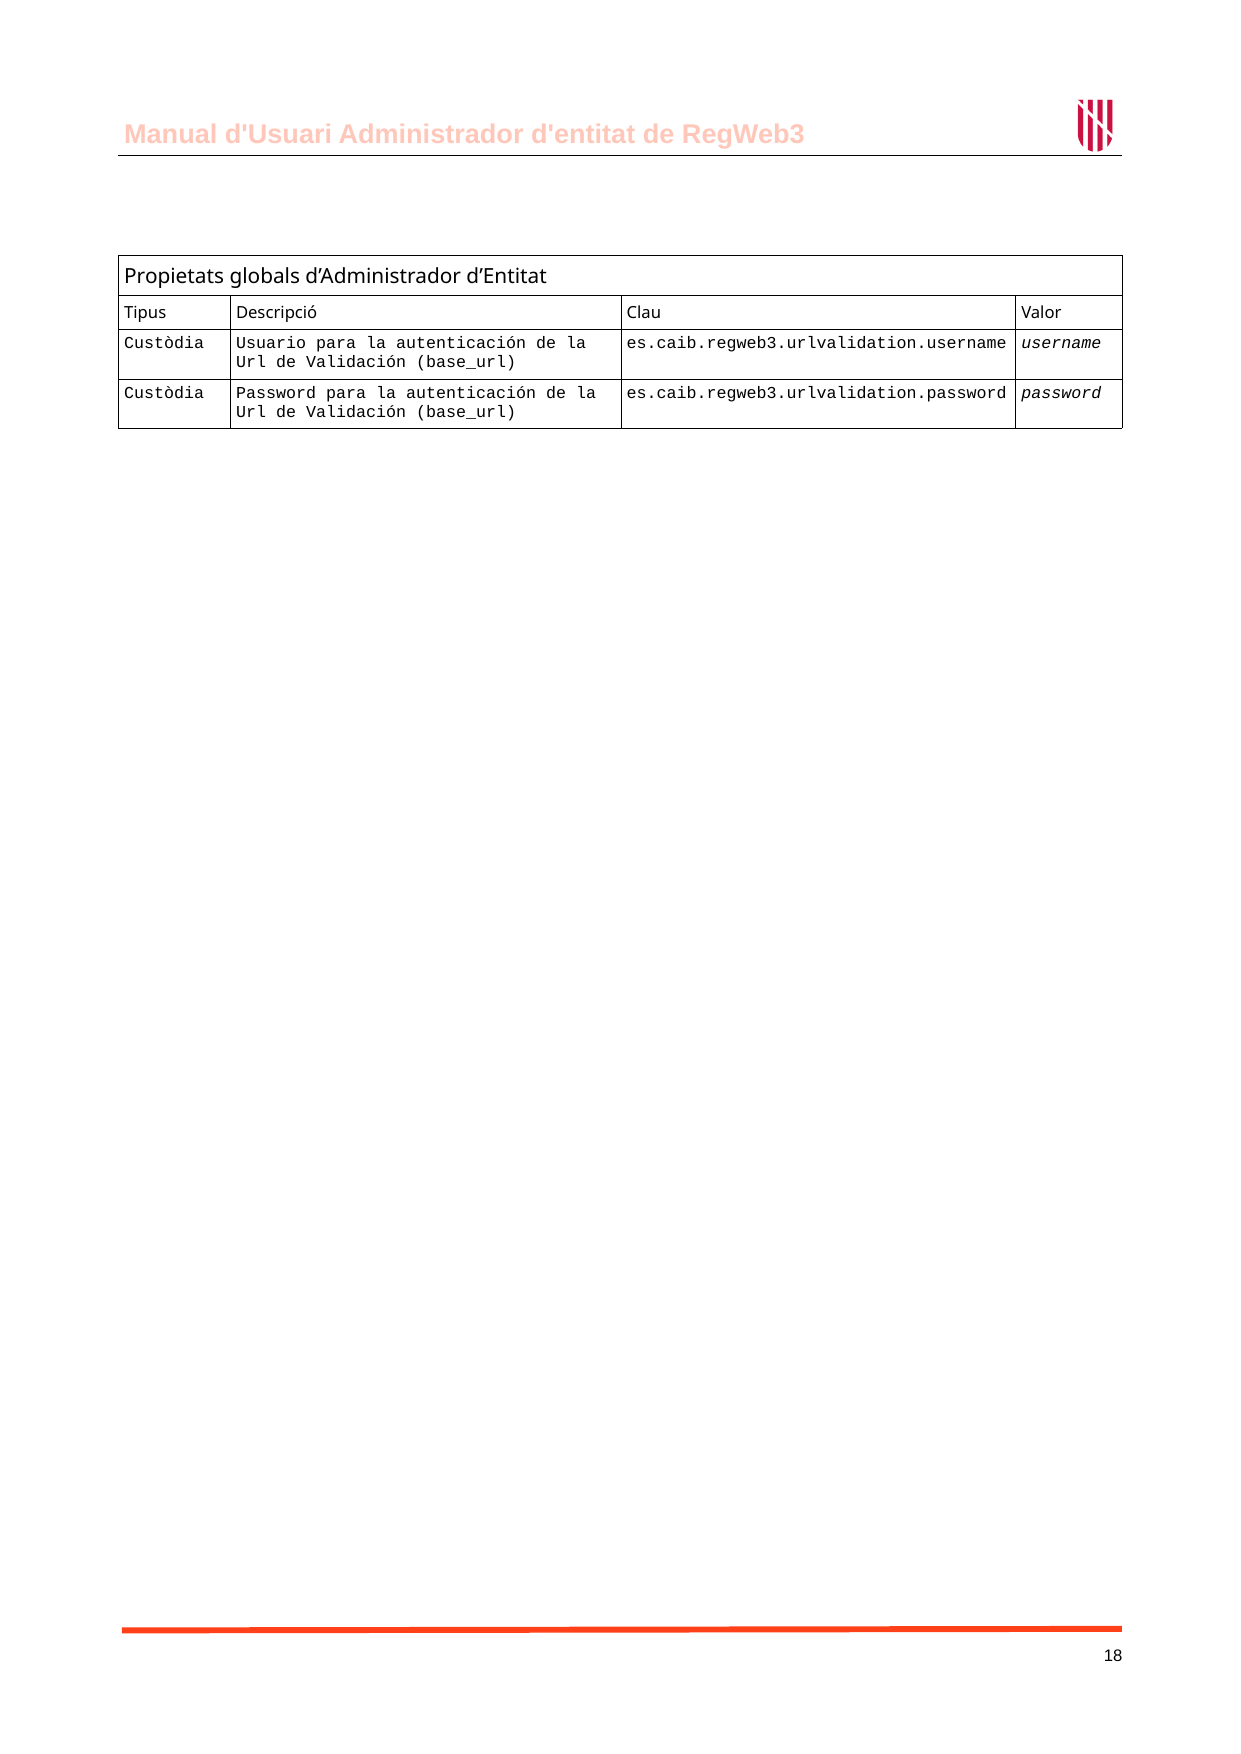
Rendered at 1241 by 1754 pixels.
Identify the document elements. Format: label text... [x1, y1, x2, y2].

table_cell Usuario para la autenticación de la Url de Validación (base_url) [231, 330, 621, 378]
table_cell password [1016, 380, 1122, 428]
table_cell username [1016, 330, 1122, 378]
table_cell Tipus [119, 296, 230, 329]
table_cell Clau [622, 296, 1015, 329]
table_cell Password para la autenticación de la Url de Validación (base_url) [231, 380, 621, 428]
table_cell Custòdia [119, 380, 230, 428]
picture [1075, 97, 1115, 153]
table_cell es.caib.regweb3.urlvalidation.password [622, 380, 1015, 428]
table_cell Valor [1016, 296, 1122, 329]
table_cell es.caib.regweb3.urlvalidation.username [622, 330, 1015, 378]
table_cell Descripció [231, 296, 621, 329]
table_header Propietats globals d’Administrador d’Entitat [119, 256, 1122, 295]
table_cell Custòdia [119, 330, 230, 378]
